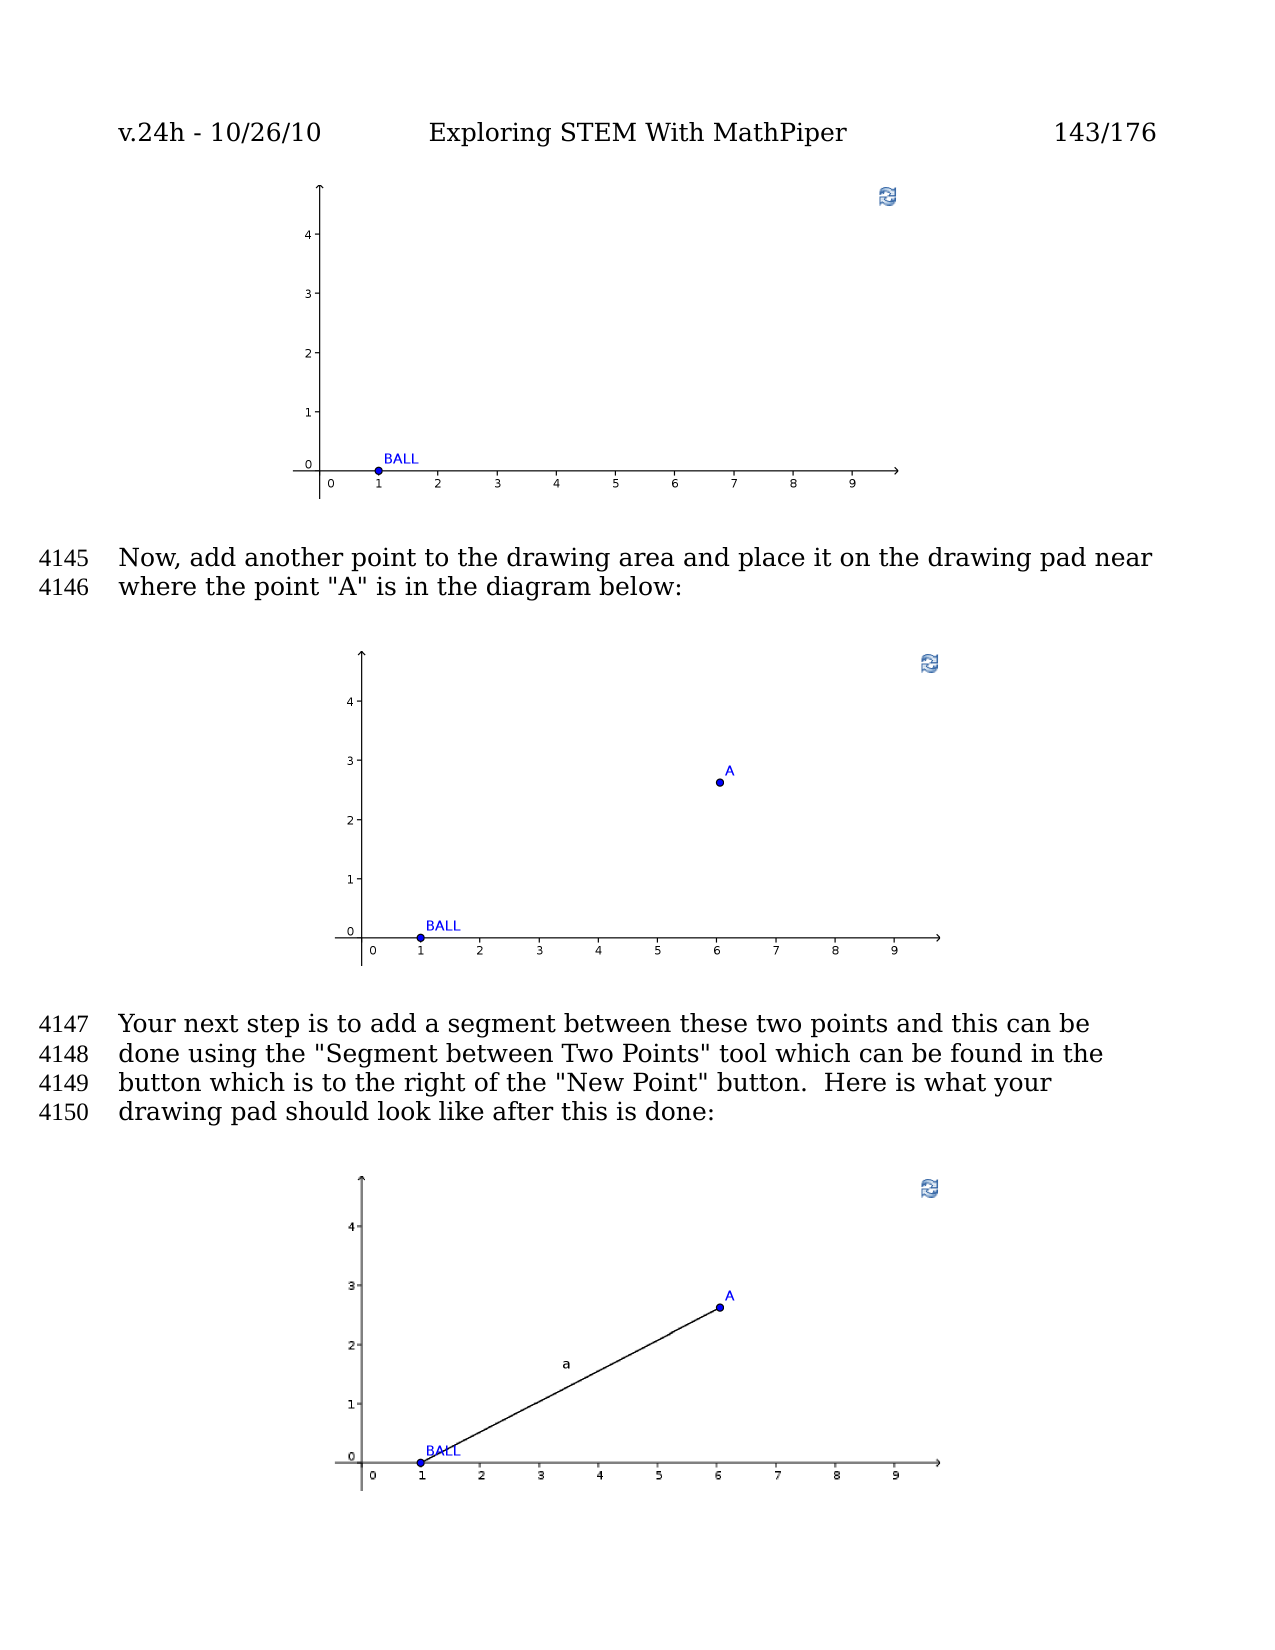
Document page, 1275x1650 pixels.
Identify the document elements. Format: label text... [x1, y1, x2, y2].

text Your next step is to add a segment between these two points and this can be done using the "Segment between Two Points" tool which can be found in the button which is to the right of the "New Point" button. Here is what your drawing pad should look like after this is done: [118, 1010, 1157, 1126]
picture [334, 651, 941, 966]
picture [334, 1176, 941, 1491]
picture [292, 185, 899, 499]
text Now, add another point to the drawing area and place it on the drawing pad near where the point "A" is in the diagram below: [118, 543, 1157, 601]
